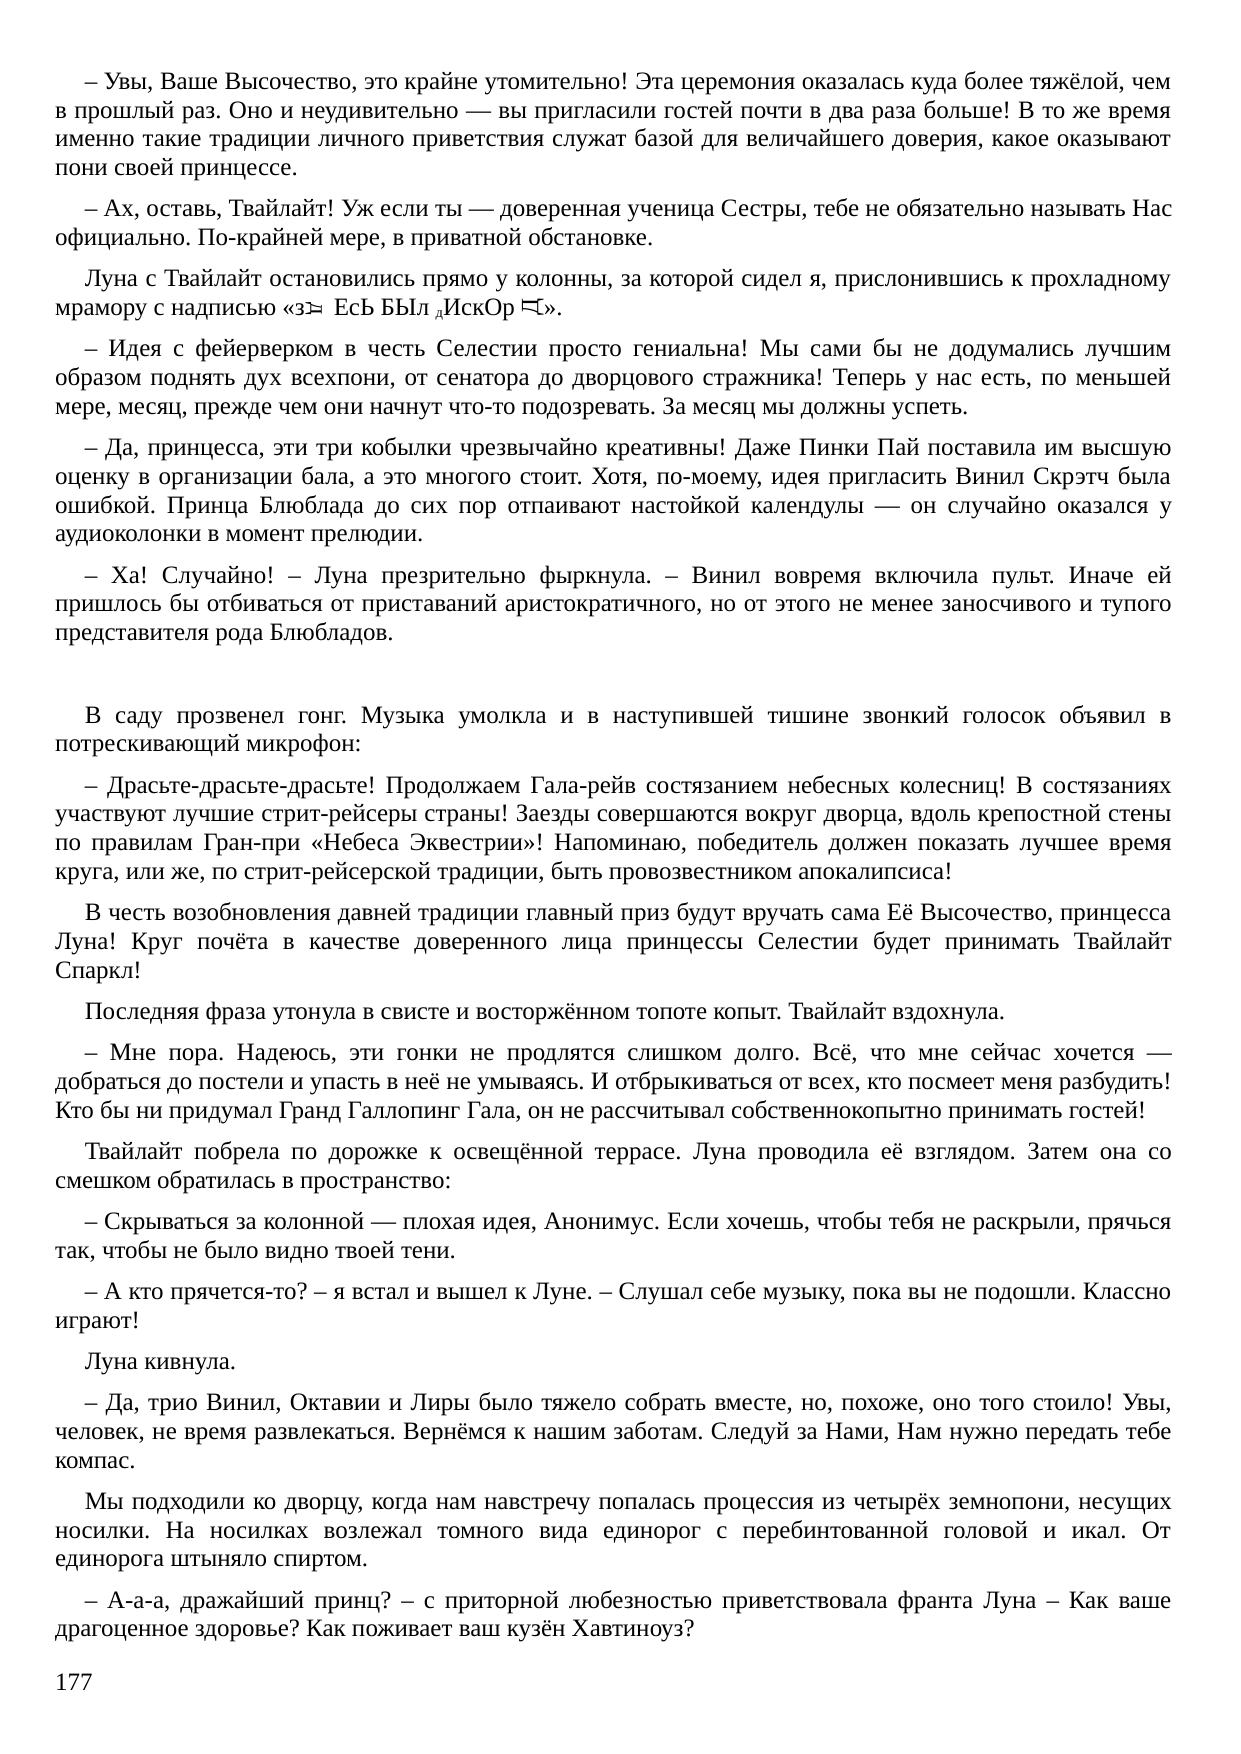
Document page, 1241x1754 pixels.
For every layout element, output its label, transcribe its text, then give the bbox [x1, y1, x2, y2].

text – Да, трио Винил, Октавии и Лиры было тяжело собрать вместе, но, похоже, оно того стоило! Увы, человек, не время развлекаться. Вернёмся к нашим заботам. Следуй за Нами, Нам нужно передать тебе компас. [55, 1387, 1173, 1473]
text Мы подходили ко дворцу, когда нам навстречу попалась процессия из четырёх земнопони, несущих носилки. На носилках возлежал томного вида единорог с перебинтованной головой и икал. От единорога штыняло спиртом. [55, 1486, 1173, 1572]
text – А кто прячется-то? – я встал и вышел к Луне. – Слушал себе музыку, пока вы не подошли. Классно играют! [55, 1276, 1173, 1333]
text Твайлайт побрела по дорожке к освещённой террасе. Луна проводила её взглядом. Затем она со смешком обратилась в пространство: [55, 1136, 1173, 1193]
text – Скрываться за колонной — плохая идея, Анонимус. Если хочешь, чтобы тебя не раскрыли, прячься так, чтобы не было видно твоей тени. [55, 1206, 1173, 1263]
text – Увы, Ваше Высочество, это крайне утомительно! Эта церемония оказалась куда более тяжёлой, чем в прошлый раз. Оно и неудивительно — вы пригласили гостей почти в два раза больше! В то же время именно такие традиции личного приветствия служат базой для величайшего доверия, какое оказывают пони своей принцессе. [55, 66, 1173, 181]
text – Драсьте-драсьте-драсьте! Продолжаем Гала-рейв состязанием небесных колесниц! В состязаниях участвуют лучшие стрит-рейсеры страны! Заезды совершаются вокруг дворца, вдоль крепостной стены по правилам Гран-при «Небеса Эквестрии»! Напоминаю, победитель должен показать лучшее время круга, или же, по стрит-рейсерской традиции, быть провозвестником апокалипсиса! [55, 770, 1173, 885]
text – Ха! Случайно! – Луна презрительно фыркнула. – Винил вовремя включила пульт. Иначе ей пришлось бы отбиваться от приставаний аристократичного, но от этого не менее заносчивого и тупого представителя рода Блюбладов. [55, 560, 1173, 646]
text – Мне пора. Надеюсь, эти гонки не продлятся слишком долго. Всё, что мне сейчас хочется — добраться до постели и упасть в неё не умываясь. И отбрыкиваться от всех, кто посмеет меня разбудить! Кто бы ни придумал Гранд Галлопинг Гала, он не рассчитывал собственнокопытно принимать гостей! [55, 1037, 1173, 1123]
text В саду прозвенел гонг. Музыка умолкла и в наступившей тишине звонкий голосок объявил в потрескивающий микрофон: [55, 700, 1173, 757]
text – Ах, оставь, Твайлайт! Уж если ты — доверенная ученица Сестры, тебе не обязательно называть Нас официально. По-крайней мере, в приватной обстановке. [55, 193, 1173, 251]
text – Идея с фейерверком в честь Селестии просто гениальна! Мы сами бы не додумались лучшим образом поднять дух всехпони, от сенатора до дворцового стражника! Теперь у нас есть, по меньшей мере, месяц, прежде чем они начнут что-то подозревать. За месяц мы должны успеть. [55, 333, 1173, 420]
text – Да, принцесса, эти три кобылки чрезвычайно креативны! Даже Пинки Пай поставила им высшую оценку в организации бала, а это многого стоит. Хотя, по-моему, идея пригласить Винил Скрэтч была ошибкой. Принца Блюблада до сих пор отпаивают настойкой календулы — он случайно оказался у аудиоколонки в момент прелюдии. [55, 432, 1173, 547]
text Последняя фраза утонула в свисте и восторжённом топоте копыт. Твайлайт вздохнула. [55, 996, 1173, 1025]
text В честь возобновления давней традиции главный приз будут вручать сама Её Высочество, принцесса Луна! Круг почёта в качестве доверенного лица принцессы Селестии будет принимать Твайлайт Спаркл! [55, 897, 1173, 983]
text – А-а-а, дражайший принц? – с приторной любезностью приветствовала франта Луна – Как ваше драгоценное здоровье? Как поживает ваш кузён Хавтиноуз? [55, 1585, 1173, 1642]
text Луна с Твайлайт остановились прямо у колонны, за которой сидел я, прислонившись к прохладному мрамору с надписью «здЕсЬ БЫл дИскОрД». [55, 263, 1173, 321]
text Луна кивнула. [55, 1346, 1173, 1375]
